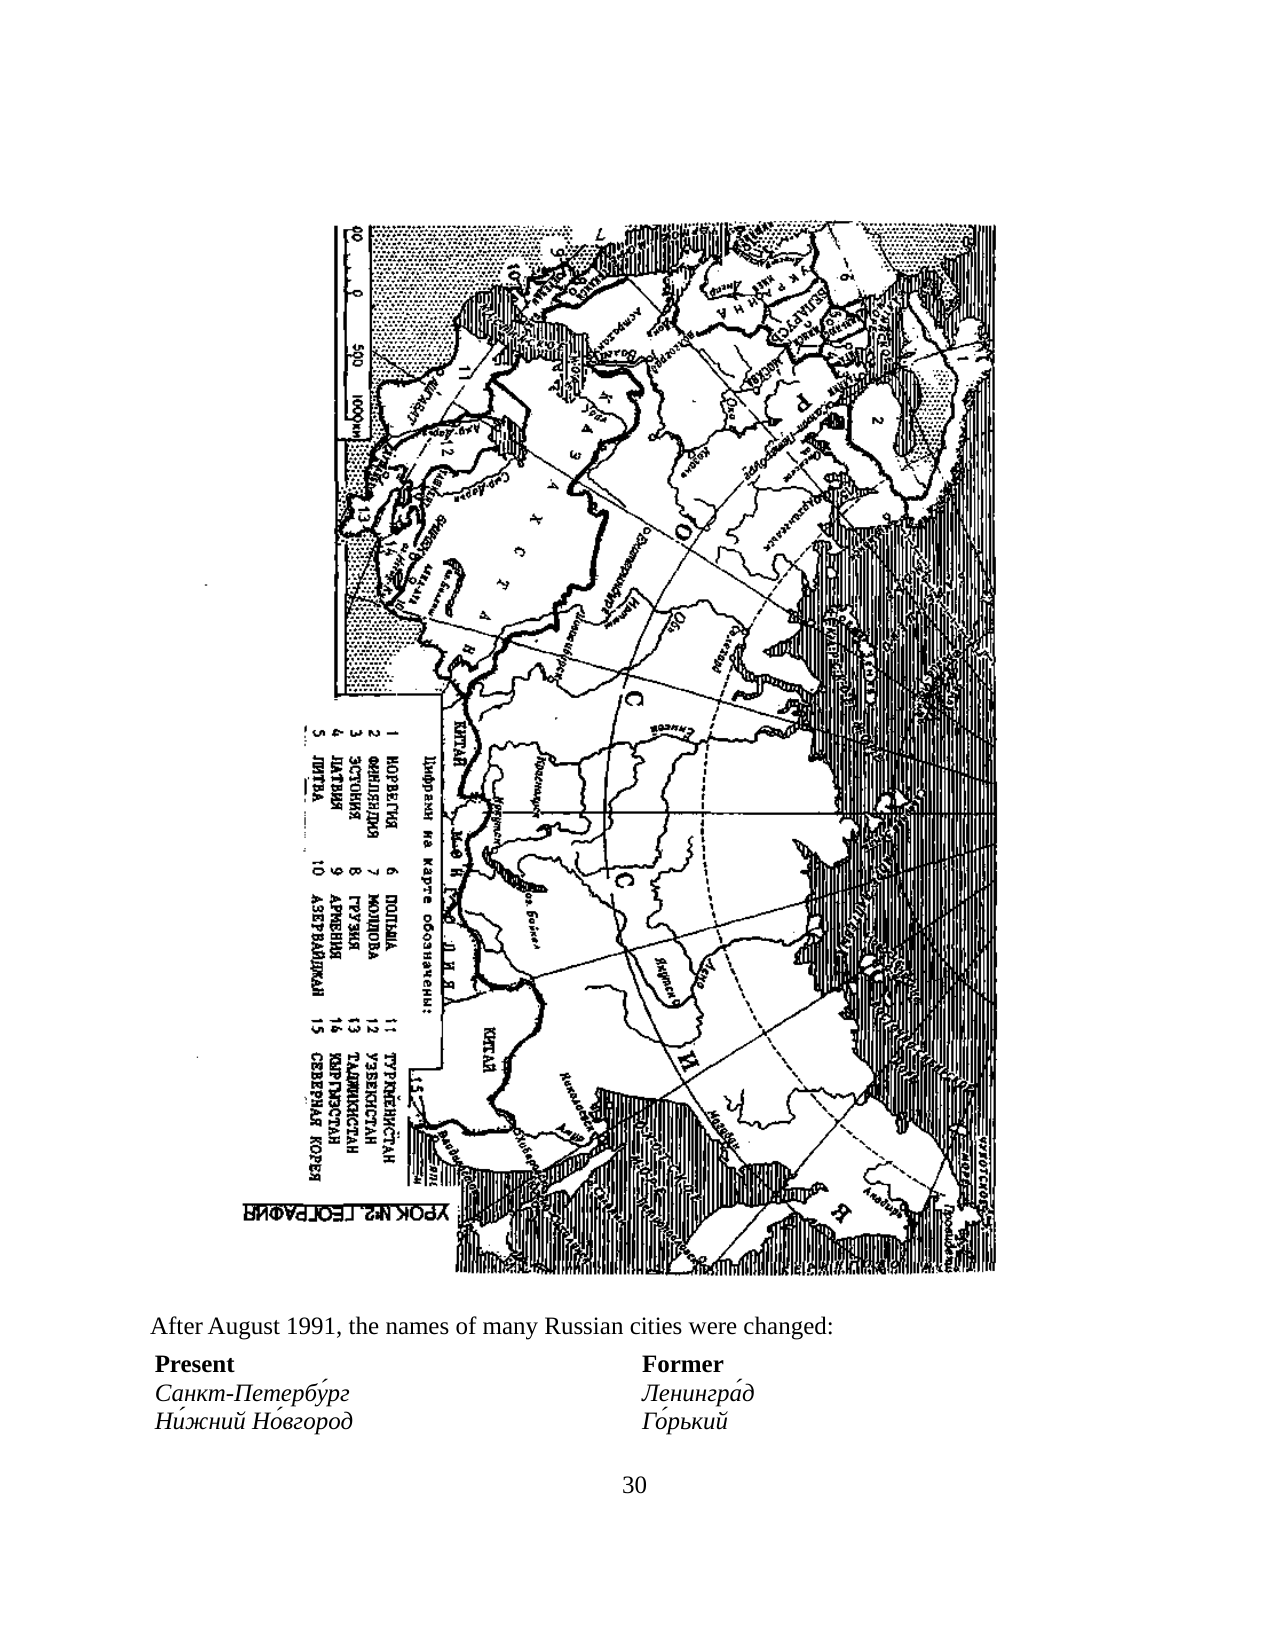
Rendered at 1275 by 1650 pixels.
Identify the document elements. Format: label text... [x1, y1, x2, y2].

text After August 1991, the names of many Russian cities were changed: [150, 1311, 1125, 1340]
picture [150, 150, 1036, 1294]
table_header Present [150, 1349, 637, 1378]
table_cell Санкт-Петербу́рг [150, 1378, 637, 1406]
table_cell Го́рький [638, 1406, 1125, 1435]
table_header Former [638, 1349, 1125, 1378]
table_cell Ни́жний Но́вгород [150, 1406, 637, 1435]
table_cell Ленингра́д [638, 1378, 1125, 1406]
